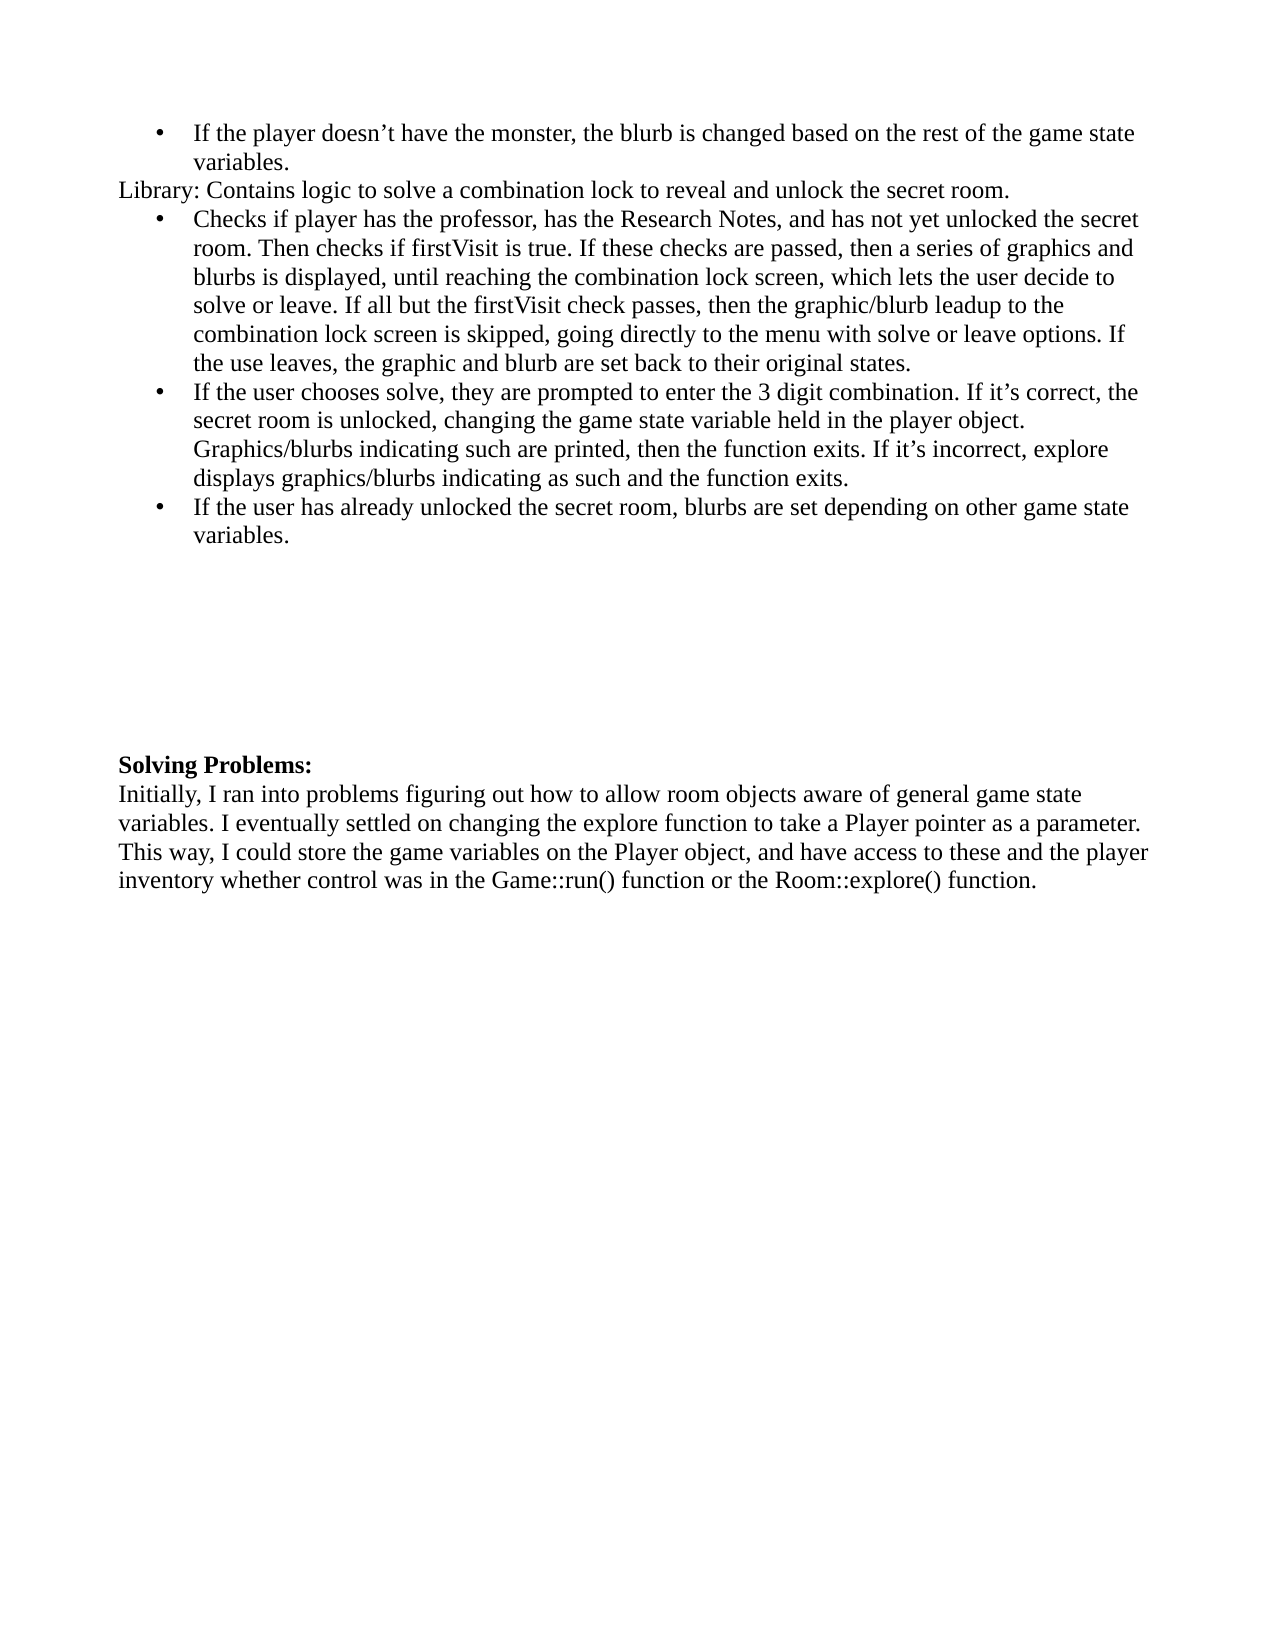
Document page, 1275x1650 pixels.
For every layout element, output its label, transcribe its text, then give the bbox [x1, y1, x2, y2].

list If the user has already unlocked the secret room, blurbs are set depending on other game state variables. [156, 492, 1157, 549]
text Library: Contains logic to solve a combination lock to reveal and unlock the secret room. [118, 176, 1157, 204]
list Checks if player has the professor, has the Research Notes, and has not yet unlocked the secret room. Then checks if firstVisit is true. If these checks are passed, then a series of graphics and blurbs is displayed, until reaching the combination lock screen, which lets the user decide to solve or leave. If all but the firstVisit check passes, then the graphic/blurb leadup to the combination lock screen is skipped, going directly to the menu with solve or leave options. If the use leaves, the graphic and blurb are set back to their original states. [156, 204, 1157, 377]
list If the user chooses solve, they are prompted to enter the 3 digit combination. If it’s correct, the secret room is unlocked, changing the game state variable held in the player object. Graphics/blurbs indicating such are printed, then the function exits. If it’s incorrect, explore displays graphics/blurbs indicating as such and the function exits. [156, 377, 1157, 492]
list If the player doesn’t have the monster, the blurb is changed based on the rest of the game state variables. [156, 118, 1157, 176]
text Initially, I ran into problems figuring out how to allow room objects aware of general game state variables. I eventually settled on changing the explore function to take a Player pointer as a parameter. This way, I could store the game variables on the Player object, and have access to these and the player inventory whether control was in the Game::run() function or the Room::explore() function. [118, 779, 1157, 894]
text Solving Problems: [118, 751, 1157, 779]
